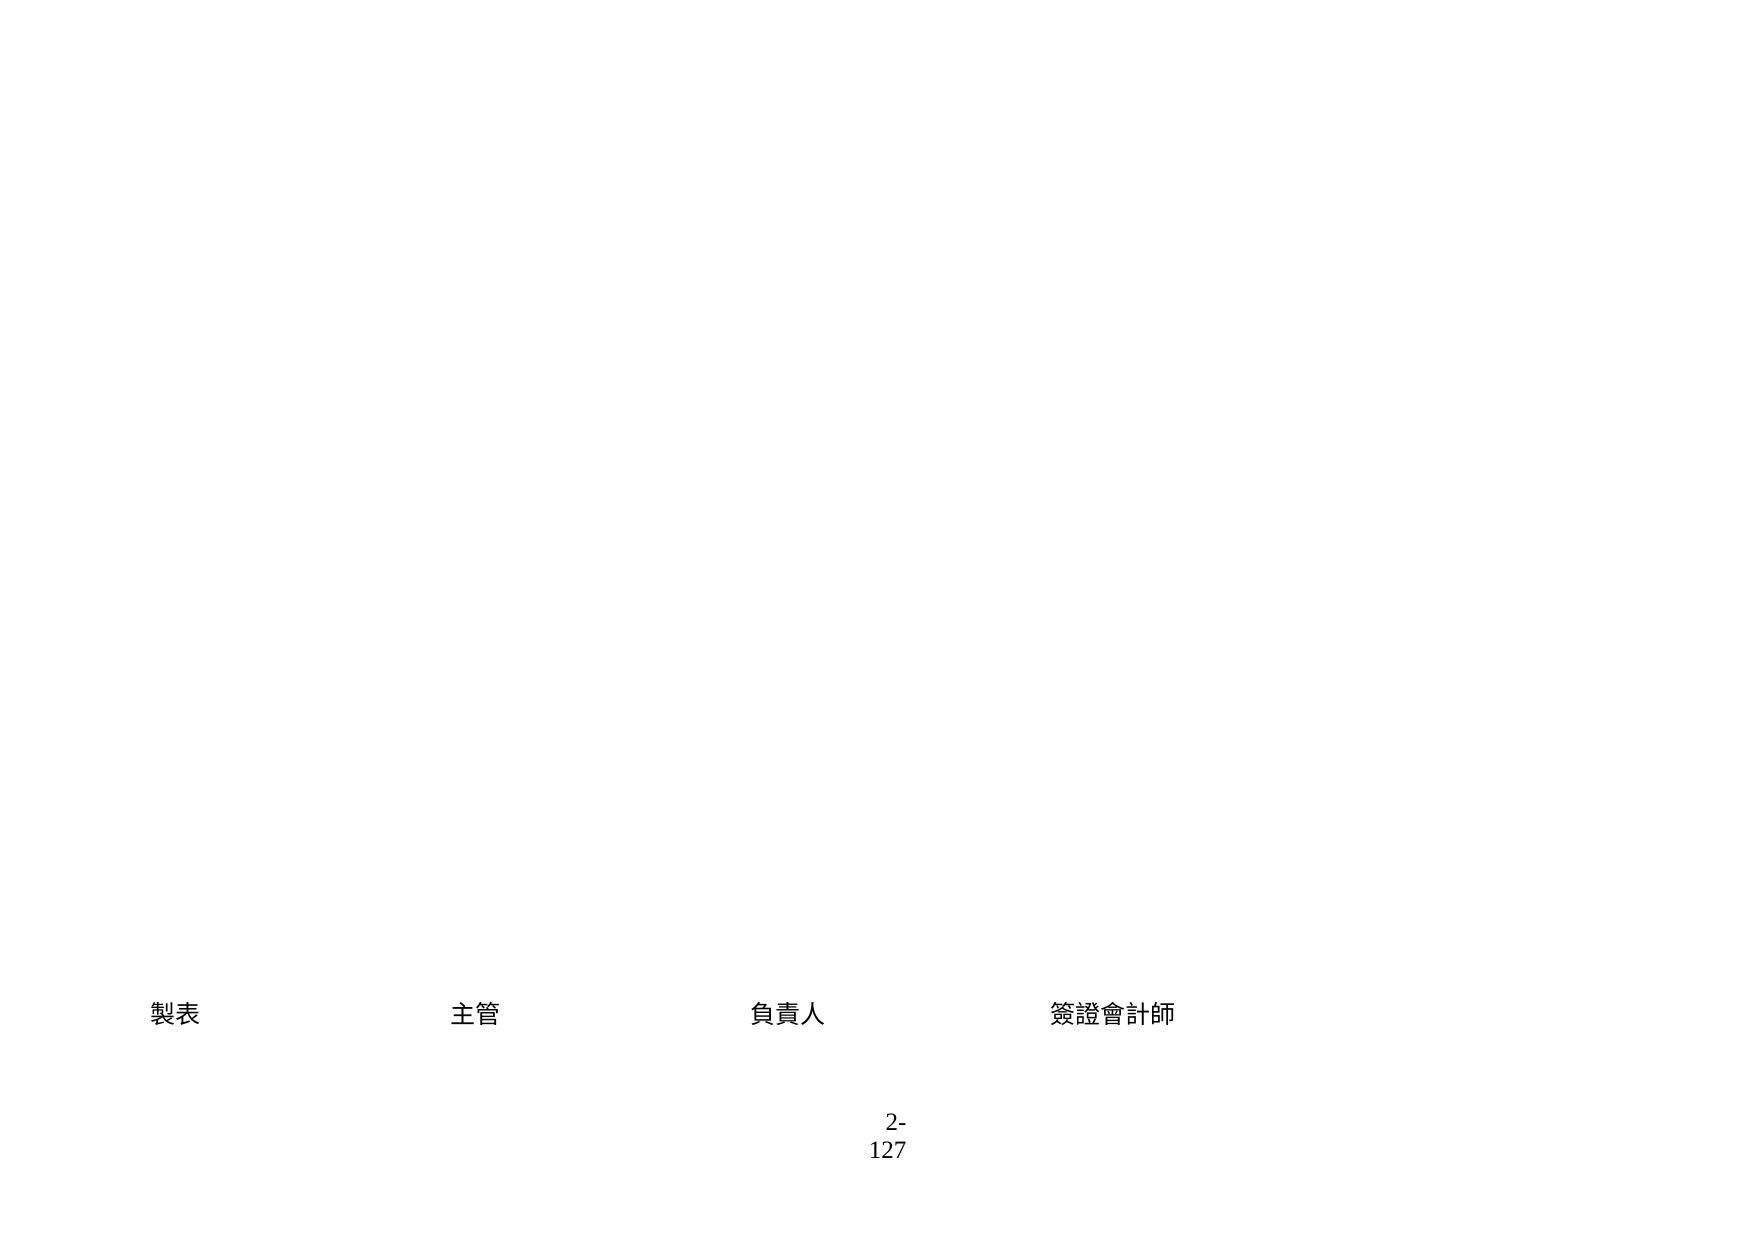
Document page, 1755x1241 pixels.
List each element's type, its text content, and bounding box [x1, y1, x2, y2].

text 製表 主管 負責人 簽證會計師 [150, 971, 1604, 1033]
